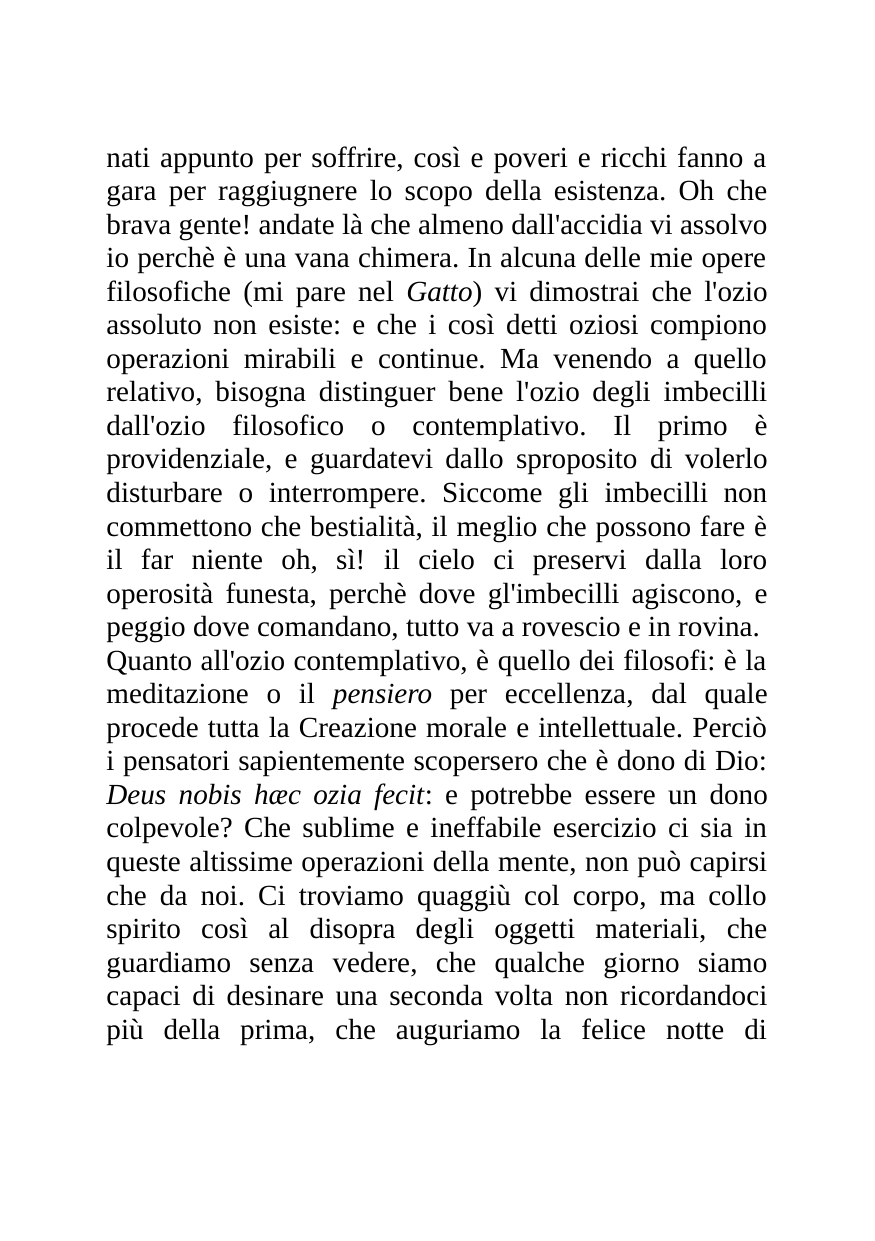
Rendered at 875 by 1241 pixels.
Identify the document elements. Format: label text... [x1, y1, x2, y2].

text Quanto all'ozio contemplativo, è quello dei filosofi: è la meditazione o il pensiero per eccellenza, dal quale procede tutta la Creazione morale e intellettuale. Perciò i pensatori sapientemente scopersero che è dono di Dio: Deus nobis hæc ozia fecit: e potrebbe essere un dono colpevole? Che sublime e ineffabile esercizio ci sia in queste altissime operazioni della mente, non può capirsi che da noi. Ci troviamo quaggiù col corpo, ma collo spirito così al disopra degli oggetti materiali, che guardiamo senza vedere, che qualche giorno siamo capaci di desinare una seconda volta non ricordandoci più della prima, che auguriamo la felice notte di [106, 643, 768, 1045]
text nati appunto per soffrire, così e poveri e ricchi fanno a gara per raggiugnere lo scopo della esistenza. Oh che brava gente! andate là che almeno dall'accidia vi assolvo io perchè è una vana chimera. In alcuna delle mie opere filosofiche (mi pare nel Gatto) vi dimostrai che l'ozio assoluto non esiste: e che i così detti oziosi compiono operazioni mirabili e continue. Ma venendo a quello relativo, bisogna distinguer bene l'ozio degli imbecilli dall'ozio filosofico o contemplativo. Il primo è providenziale, e guardatevi dallo sproposito di volerlo disturbare o interrompere. Siccome gli imbecilli non commettono che bestialità, il meglio che possono fare è il far niente oh, sì! il cielo ci preservi dalla loro operosità funesta, perchè dove gl'imbecilli agiscono, e peggio dove comandano, tutto va a rovescio e in rovina. [106, 140, 768, 643]
